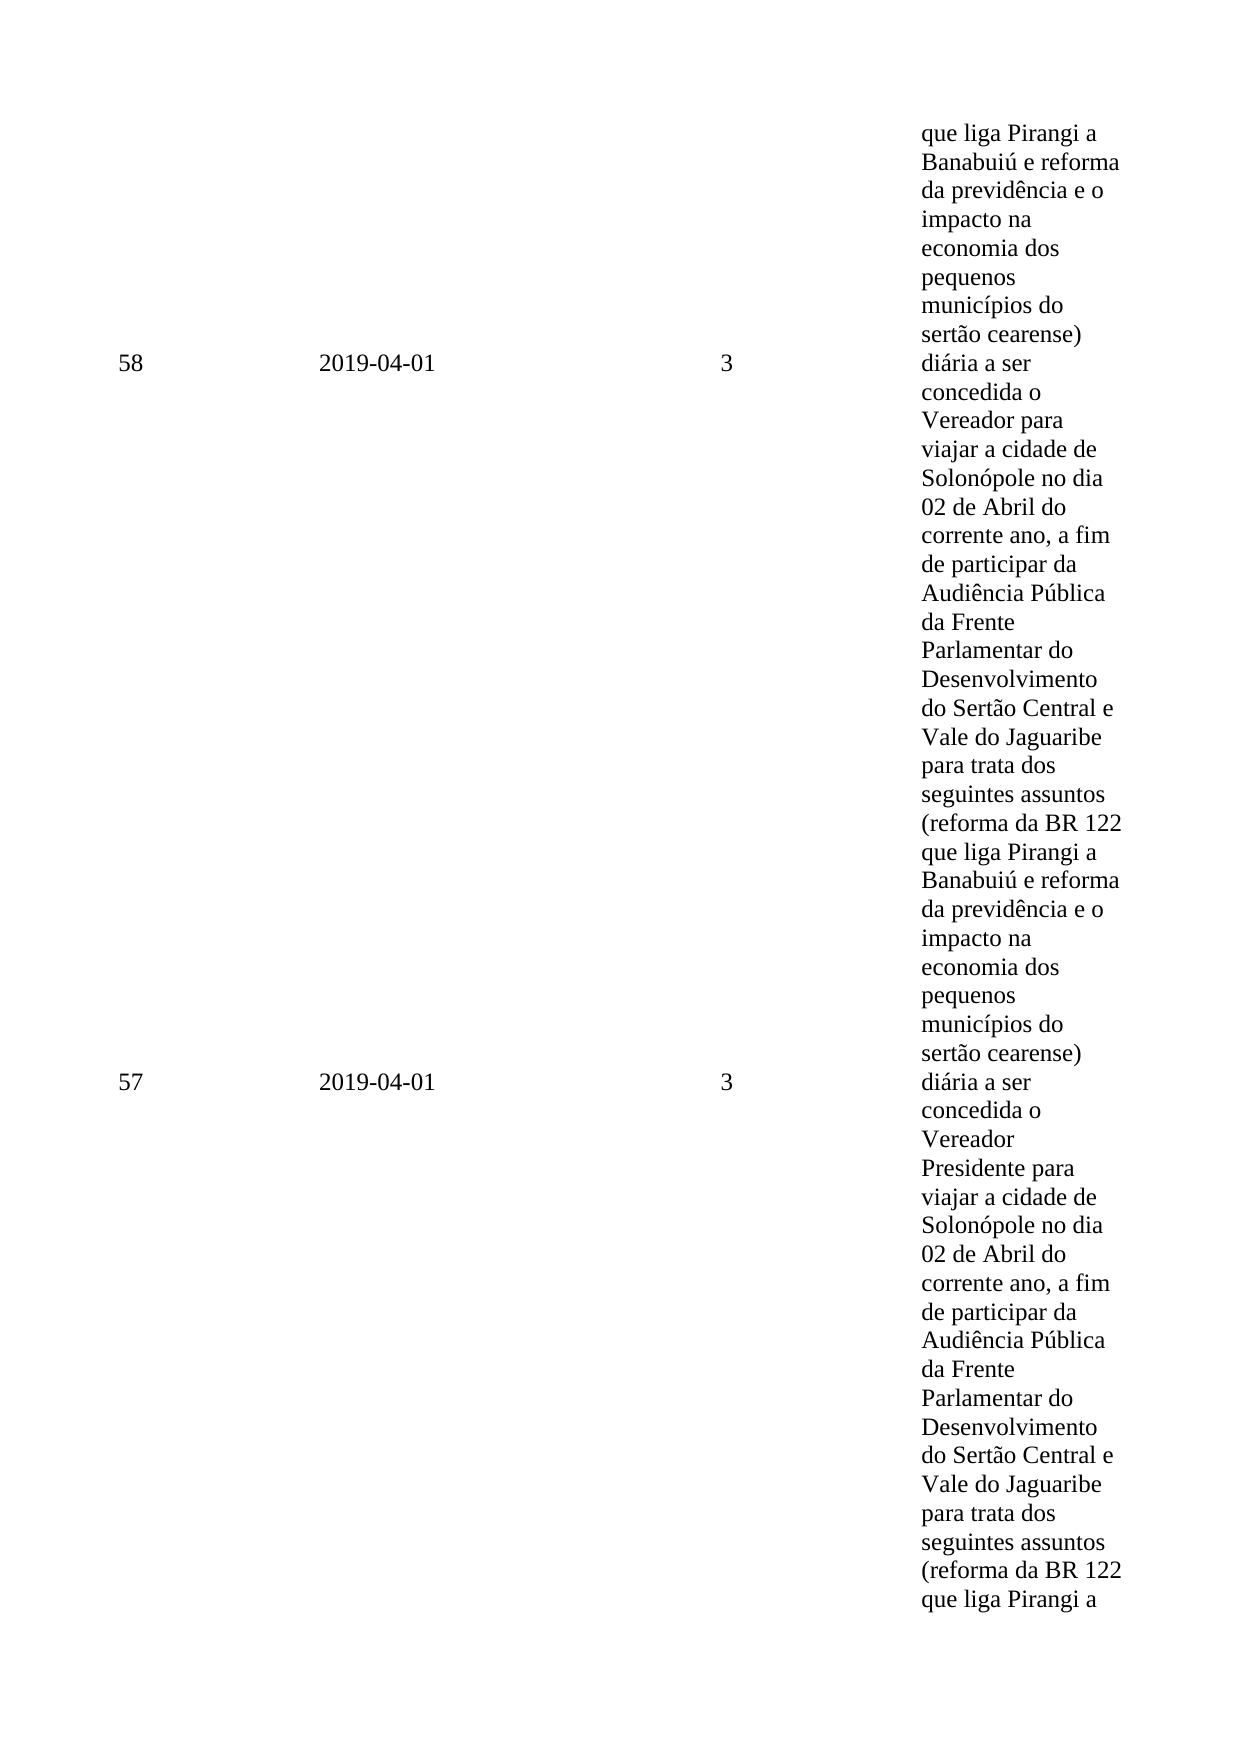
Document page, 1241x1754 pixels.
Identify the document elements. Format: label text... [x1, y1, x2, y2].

table_cell 57 [118, 1067, 319, 1613]
table_cell [520, 348, 720, 1067]
table_cell 2019-04-01 [319, 348, 519, 1067]
table_cell 3 [720, 348, 921, 1067]
table_cell 2019-04-01 [319, 1067, 519, 1613]
table_cell [520, 118, 720, 348]
table_cell [319, 118, 519, 348]
table_cell [520, 1067, 720, 1613]
table_cell 3 [720, 1067, 921, 1613]
table_cell 58 [118, 348, 319, 1067]
table_cell diária a ser concedida o Vereador Presidente para viajar a cidade de Solonópole no dia 02 de Abril do corrente ano, a fim de participar da Audiência Pública da Frente Parlamentar do Desenvolvimento do Sertão Central e Vale do Jaguaribe para trata dos seguintes assuntos (reforma da BR 122 que liga Pirangi a [921, 1067, 1122, 1613]
table_cell [720, 118, 921, 348]
table_cell que liga Pirangi a Banabuiú e reforma da previdência e o impacto na economia dos pequenos municípios do sertão cearense) [921, 118, 1122, 348]
table_cell [118, 118, 319, 348]
table_cell diária a ser concedida o Vereador para viajar a cidade de Solonópole no dia 02 de Abril do corrente ano, a fim de participar da Audiência Pública da Frente Parlamentar do Desenvolvimento do Sertão Central e Vale do Jaguaribe para trata dos seguintes assuntos (reforma da BR 122 que liga Pirangi a Banabuiú e reforma da previdência e o impacto na economia dos pequenos municípios do sertão cearense) [921, 348, 1122, 1067]
